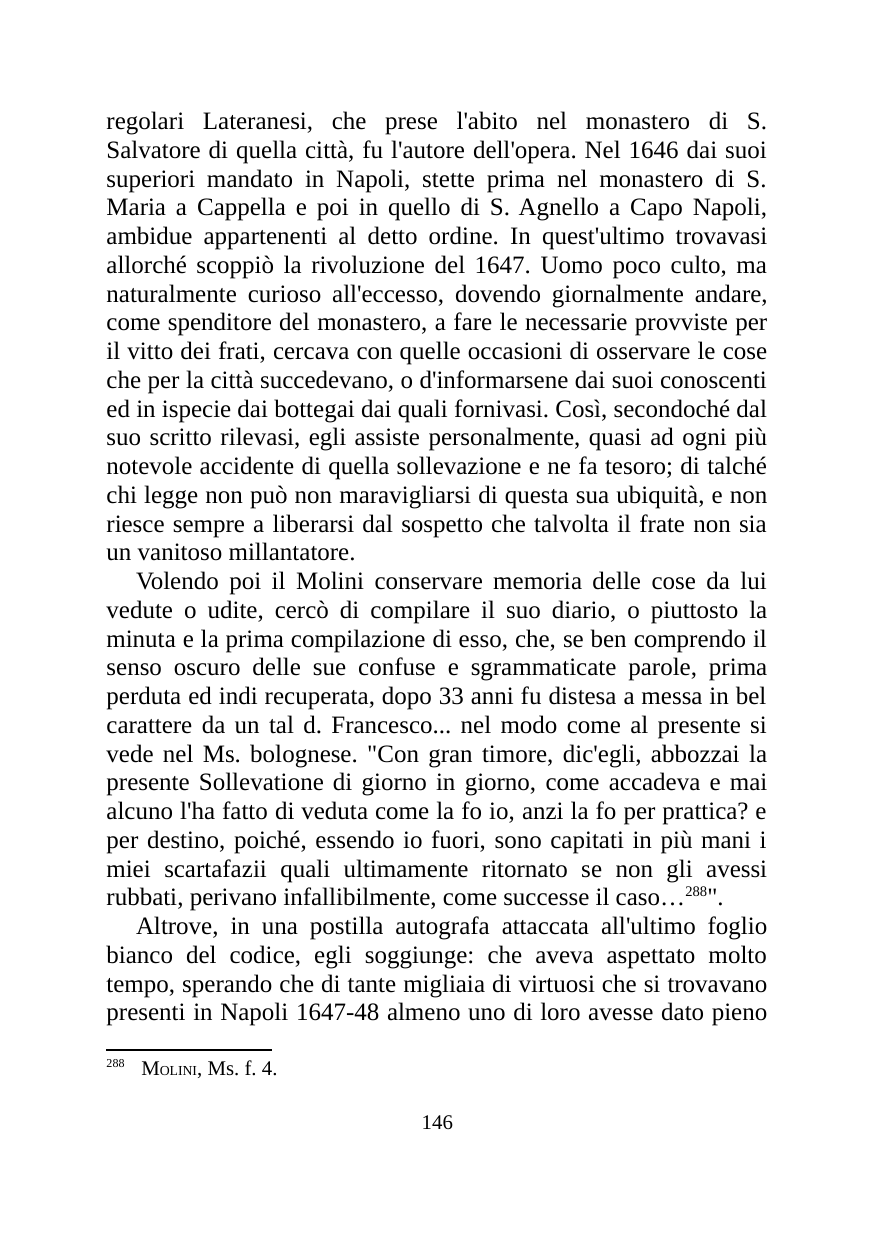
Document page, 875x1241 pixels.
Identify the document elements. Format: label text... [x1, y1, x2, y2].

text Altrove, in una postilla autografa attaccata all'ultimo foglio bianco del codice, egli soggiunge: che aveva aspettato molto tempo, sperando che di tante migliaia di virtuosi che si trovavano presenti in Napoli 1647-48 almeno uno di loro avesse dato pieno [106, 911, 768, 1026]
text Volendo poi il Molini conservare memoria delle cose da lui vedute o udite, cercò di compilare il suo diario, o piuttosto la minuta e la prima compilazione di esso, che, se ben comprendo il senso oscuro delle sue confuse e sgrammaticate parole, prima perduta ed indi recuperata, dopo 33 anni fu distesa a messa in bel carattere da un tal d. Francesco... nel modo come al presente si vede nel Ms. bolognese. "Con gran timore, dic'egli, abbozzai la presente Sollevatione di giorno in giorno, come accadeva e mai alcuno l'ha fatto di veduta come la fo io, anzi la fo per prattica? e per destino, poiché, essendo io fuori, sono capitati in più mani i miei scartafazii quali ultimamente ritornato se non gli avessi rubbati, perivano infallibilmente, come successe il caso…". [106, 566, 768, 911]
text Molini, Ms. f. 4. [106, 1056, 768, 1080]
text regolari Lateranesi, che prese l'abito nel monastero di S. Salvatore di quella città, fu l'autore dell'opera. Nel 1646 dai suoi superiori mandato in Napoli, stette prima nel monastero di S. Maria a Cappella e poi in quello di S. Agnello a Capo Napoli, ambidue appartenenti al detto ordine. In quest'ultimo trovavasi allorché scoppiò la rivoluzione del 1647. Uomo poco culto, ma naturalmente curioso all'eccesso, dovendo giornalmente andare, come spenditore del monastero, a fare le necessarie provviste per il vitto dei frati, cercava con quelle occasioni di osservare le cose che per la città succedevano, o d'informarsene dai suoi conoscenti ed in ispecie dai bottegai dai quali fornivasi. Così, secondoché dal suo scritto rilevasi, egli assiste personalmente, quasi ad ogni più notevole accidente di quella sollevazione e ne fa tesoro; di talché chi legge non può non maravigliarsi di questa sua ubiquità, e non riesce sempre a liberarsi dal sospetto che talvolta il frate non sia un vanitoso millantatore. [106, 106, 768, 566]
